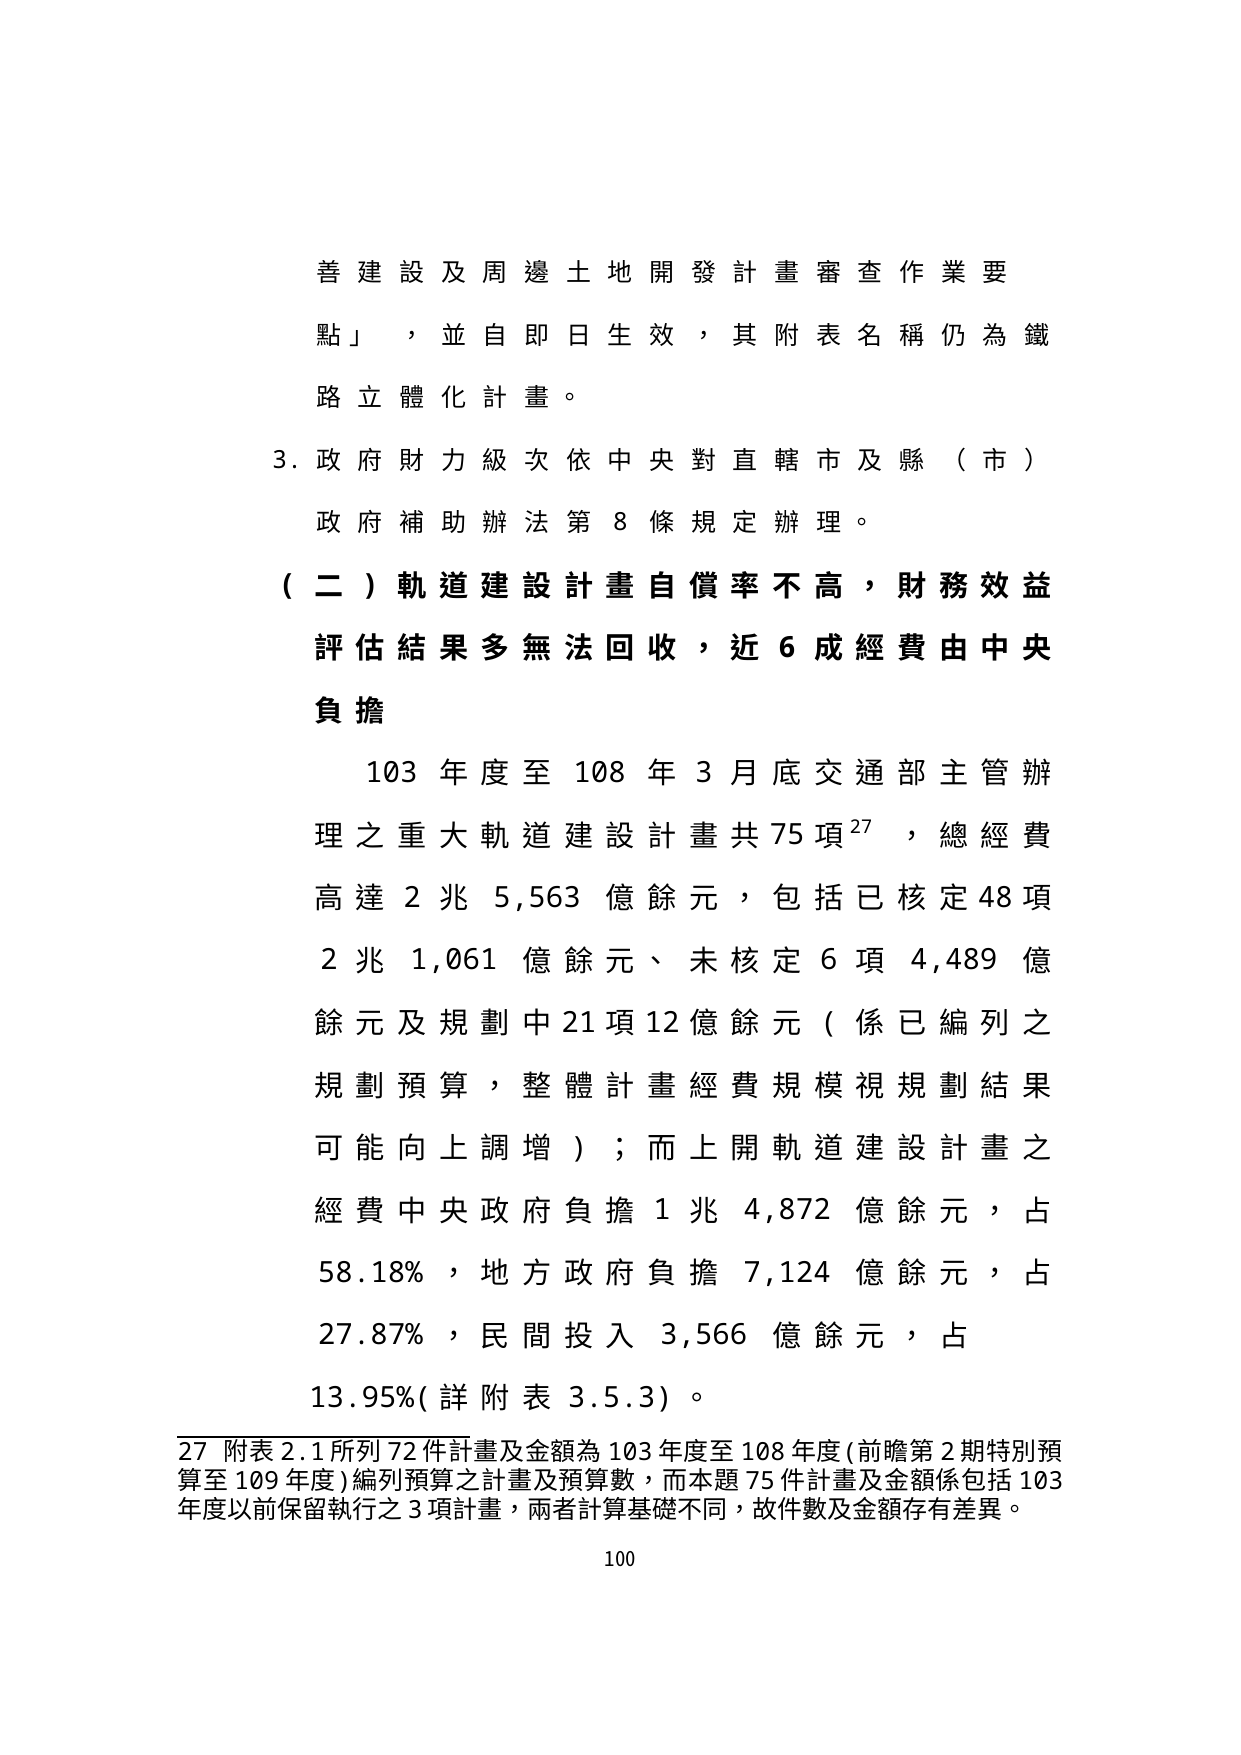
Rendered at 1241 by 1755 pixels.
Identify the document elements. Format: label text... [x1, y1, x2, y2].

text 103年度至108年3月底交通部主管辦理之重大軌道建設計畫共75項，總經費高達2兆5,563億餘元，包括已核定48項2兆1,061億餘元、未核定6項4,489億餘元及規劃中21項12億餘元(係已編列之規劃預算，整體計畫經費規模視規劃結果可能向上調增)；而上開軌道建設計畫之經費中央政府負擔1兆4,872億餘元，占58.18%，地方政府負擔7,124億餘元，占27.87%，民間投入3,566億餘元，占13.95%(詳附表3.5.3)。 [271, 729, 1058, 1417]
text 善建設及周邊土地開發計畫審查作業要點」，並自即日生效，其附表名稱仍為鐵路立體化計畫。 [256, 229, 1058, 417]
text 3.政府財力級次依中央對直轄市及縣（市）政府補助辦法第8條規定辦理。 [256, 417, 1058, 542]
text 附表2.1所列72件計畫及金額為103年度至108年度(前瞻第2期特別預算至109年度)編列預算之計畫及預算數，而本題75件計畫及金額係包括103年度以前保留執行之3項計畫，兩者計算基礎不同，故件數及金額存有差異。 [177, 1437, 1063, 1525]
text (二)軌道建設計畫自償率不高，財務效益評估結果多無法回收，近6成經費由中央負擔 [242, 542, 1058, 729]
